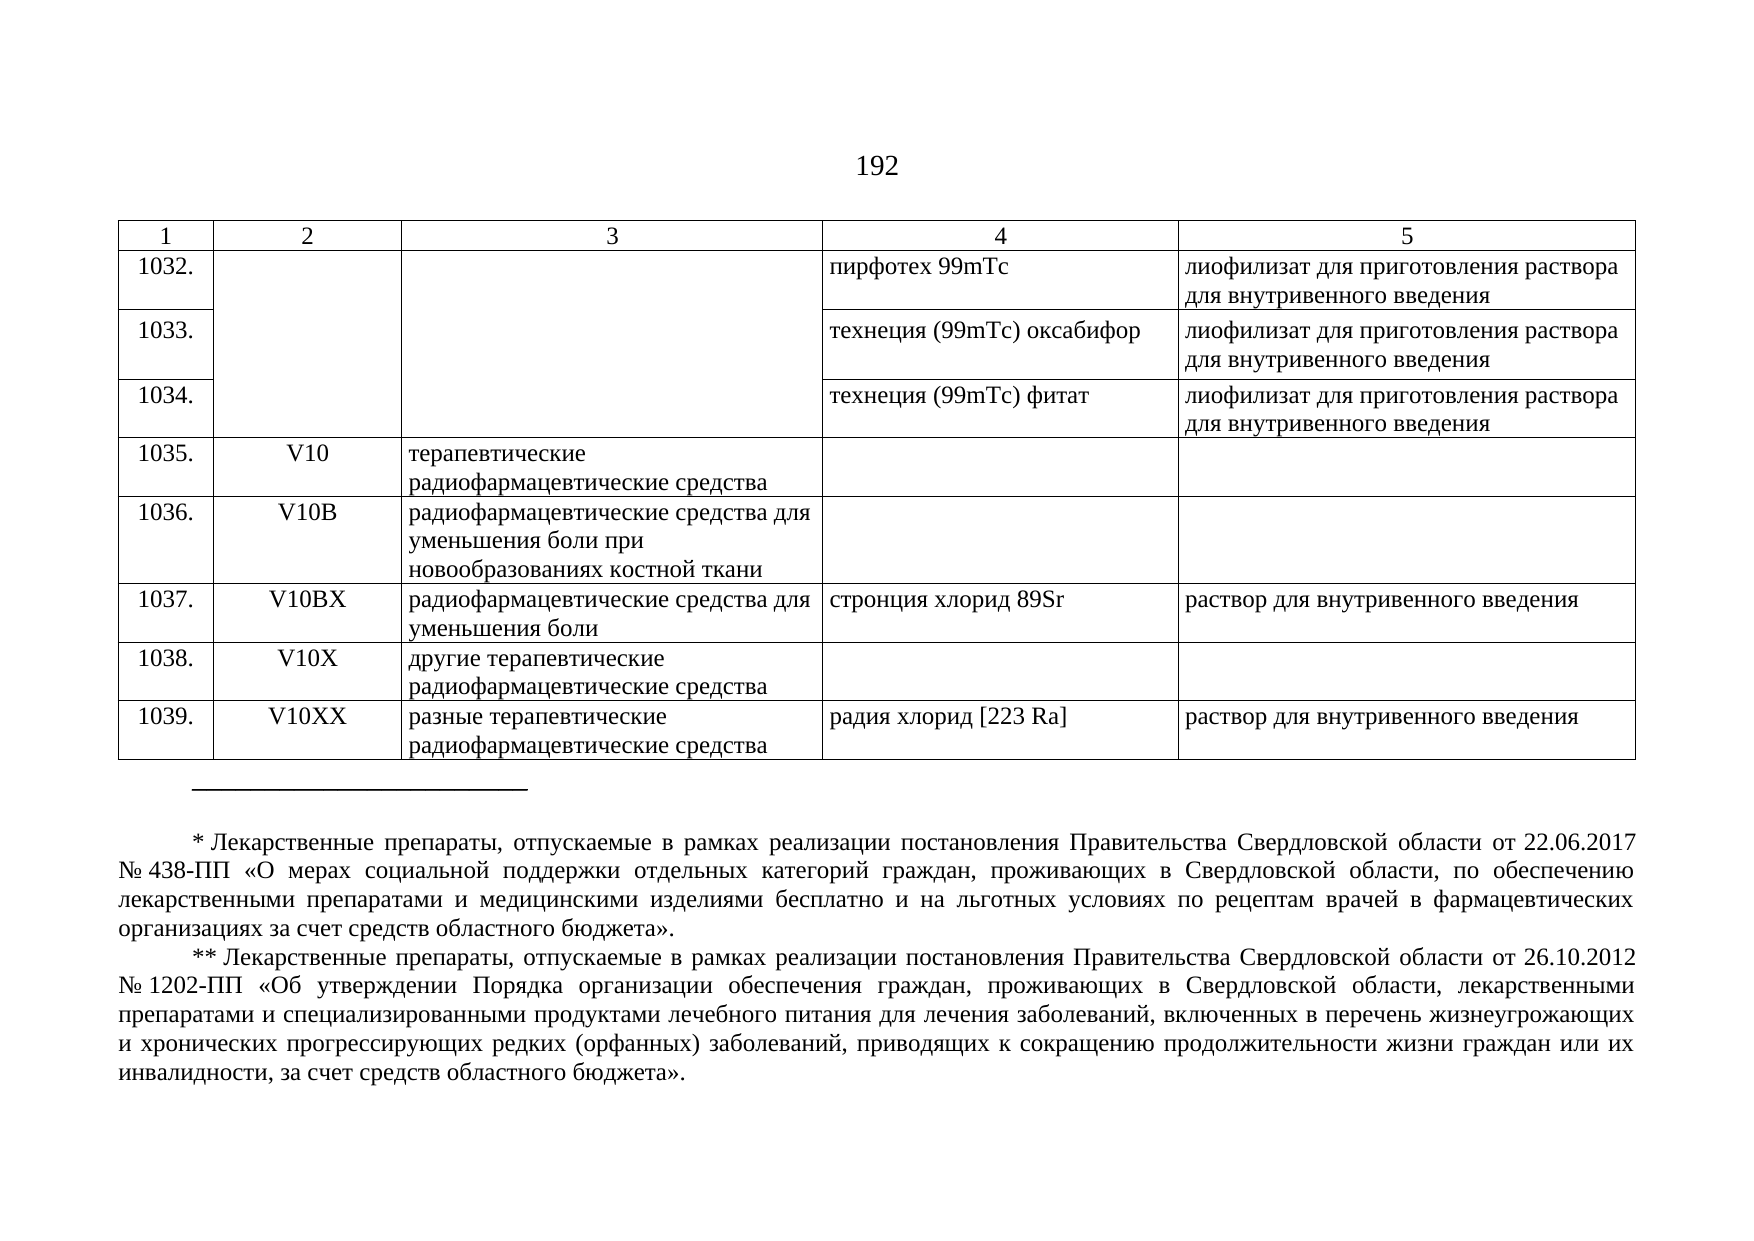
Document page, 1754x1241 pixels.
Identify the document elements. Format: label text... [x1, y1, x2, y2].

table_cell [1179, 497, 1635, 583]
table_cell [119, 643, 213, 700]
table_cell [119, 438, 213, 496]
table_header 3 [402, 221, 822, 250]
text _______________________ [118, 760, 1636, 793]
table_cell [1179, 438, 1635, 496]
table_cell лиофилизат для приготовления раствора для внутривенного введения [1179, 380, 1635, 437]
table_cell технеция (99mTc) оксабифор [823, 310, 1178, 379]
table_cell V10Х [214, 643, 401, 700]
text * Лекарственные препараты, отпускаемые в рамках реализации постановления Правительства Свердловской области от 22.06.2017 № 438-ПП «О мерах социальной поддержки отдельных категорий граждан, проживающих в Свердловской области, по обеспечению лекарственными препаратами и медицинскими изделиями бесплатно и на льготных условиях по рецептам врачей в фармацевтических организациях за счет средств областного бюджета». [118, 827, 1636, 942]
table_cell [823, 497, 1178, 583]
table_cell [119, 310, 213, 379]
table_cell [402, 379, 822, 437]
table_cell [119, 701, 213, 759]
table_cell [119, 497, 213, 583]
table_cell терапевтические радиофармацевтические средства [402, 438, 822, 496]
table_cell другие терапевтические радиофармацевтические средства [402, 643, 822, 700]
table_cell [823, 643, 1178, 700]
table_cell раствор для внутривенного введения [1179, 584, 1635, 642]
table_cell [214, 379, 401, 437]
table_cell [119, 380, 213, 437]
table_cell стронция хлорид 89Sr [823, 584, 1178, 642]
table_cell V10 [214, 438, 401, 496]
table_cell V10В [214, 497, 401, 583]
table_header 1 [119, 221, 213, 250]
text ** Лекарственные препараты, отпускаемые в рамках реализации постановления Правительства Свердловской области от 26.10.2012 № 1202-ПП «Об утверждении Порядка организации обеспечения граждан, проживающих в Свердловской области, лекарственными препаратами и специализированными продуктами лечебного питания для лечения заболеваний, включенных в перечень жизнеугрожающих и хронических прогрессирующих редких (орфанных) заболеваний, приводящих к сокращению продолжительности жизни граждан или их инвалидности, за счет средств областного бюджета». [118, 942, 1636, 1086]
table_header 4 [823, 221, 1178, 250]
table_cell лиофилизат для приготовления раствора для внутривенного введения [1179, 310, 1635, 379]
table_cell [823, 438, 1178, 496]
table_cell раствор для внутривенного введения [1179, 701, 1635, 759]
table_cell технеция (99mTc) фитат [823, 380, 1178, 437]
table_cell радиофармацевтические средства для уменьшения боли [402, 584, 822, 642]
table_cell V10ВХ [214, 584, 401, 642]
table_cell [1179, 643, 1635, 700]
table_cell радиофармацевтические средства для уменьшения боли при новообразованиях костной ткани [402, 497, 822, 583]
table_cell лиофилизат для приготовления раствора для внутривенного введения [1179, 251, 1635, 309]
table_cell [402, 309, 822, 379]
table_cell [214, 309, 401, 379]
table_header 2 [214, 221, 401, 250]
table_cell [214, 251, 401, 309]
table_cell [402, 251, 822, 309]
table_cell разные терапевтические радиофармацевтические средства [402, 701, 822, 759]
table_cell пирфотех 99mTc [823, 251, 1178, 309]
table_cell [119, 251, 213, 309]
table_cell радия хлорид [223 Ra] [823, 701, 1178, 759]
table_header 5 [1179, 221, 1635, 250]
table_cell V10ХХ [214, 701, 401, 759]
table_cell [119, 584, 213, 642]
